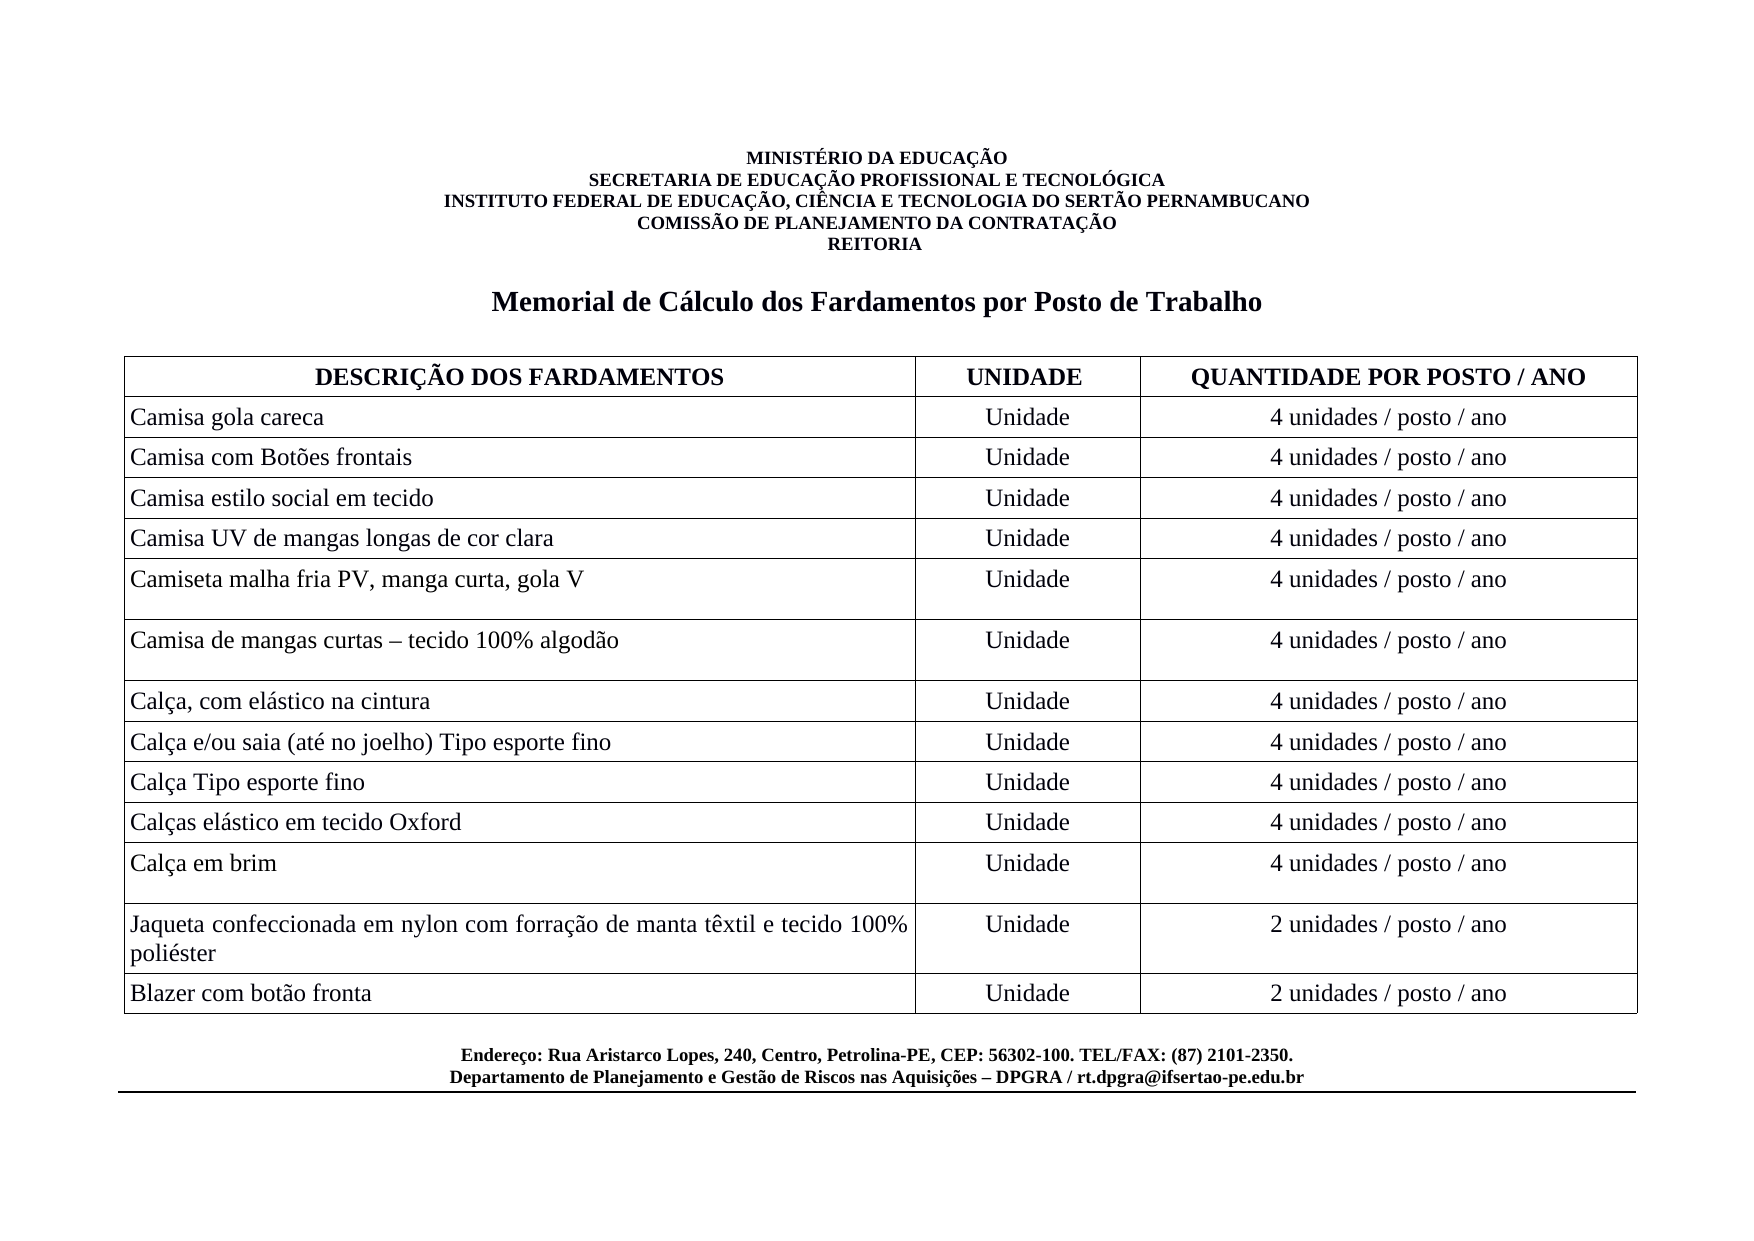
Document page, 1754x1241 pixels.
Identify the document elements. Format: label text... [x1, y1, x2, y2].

table_cell 4 unidades / posto / ano [1141, 762, 1637, 802]
table_cell Unidade [916, 620, 1140, 680]
table_header DESCRIÇÃO DOS FARDAMENTOS [125, 357, 915, 396]
table_cell Blazer com botão fronta [125, 974, 915, 1013]
table_cell Calça Tipo esporte fino [125, 762, 915, 802]
table_cell 4 unidades / posto / ano [1141, 722, 1637, 761]
table_cell 4 unidades / posto / ano [1141, 478, 1637, 517]
table_cell 4 unidades / posto / ano [1141, 519, 1637, 558]
table_cell 2 unidades / posto / ano [1141, 904, 1637, 972]
table_cell Unidade [916, 519, 1140, 558]
table_cell Calça em brim [125, 843, 915, 903]
table_cell Unidade [916, 397, 1140, 437]
table_cell 4 unidades / posto / ano [1141, 397, 1637, 437]
table_cell Unidade [916, 904, 1140, 972]
table_cell 4 unidades / posto / ano [1141, 843, 1637, 903]
table_cell Camisa UV de mangas longas de cor clara [125, 519, 915, 558]
table_cell 4 unidades / posto / ano [1141, 803, 1637, 842]
table_cell Camisa gola careca [125, 397, 915, 437]
table_cell Unidade [916, 722, 1140, 761]
text Memorial de Cálculo dos Fardamentos por Posto de Trabalho [118, 284, 1636, 318]
table_cell 4 unidades / posto / ano [1141, 559, 1637, 619]
table_cell Unidade [916, 803, 1140, 842]
table_cell Calça e/ou saia (até no joelho) Tipo esporte fino [125, 722, 915, 761]
table_cell Jaqueta confeccionada em nylon com forração de manta têxtil e tecido 100% poliéster [125, 904, 915, 972]
table_cell Camiseta malha fria PV, manga curta, gola V [125, 559, 915, 619]
table_header QUANTIDADE POR POSTO / ANO [1141, 357, 1637, 396]
table_cell Unidade [916, 974, 1140, 1013]
table_cell 4 unidades / posto / ano [1141, 620, 1637, 680]
table_cell Unidade [916, 438, 1140, 477]
table_cell Unidade [916, 762, 1140, 802]
table_cell 4 unidades / posto / ano [1141, 681, 1637, 721]
table_cell 2 unidades / posto / ano [1141, 974, 1637, 1013]
table_cell Unidade [916, 559, 1140, 619]
table_cell Unidade [916, 478, 1140, 517]
table_cell Camisa com Botões frontais [125, 438, 915, 477]
table_cell Unidade [916, 681, 1140, 721]
table_cell 4 unidades / posto / ano [1141, 438, 1637, 477]
table_cell Calça, com elástico na cintura [125, 681, 915, 721]
table_cell Unidade [916, 843, 1140, 903]
table_cell Camisa estilo social em tecido [125, 478, 915, 517]
table_cell Camisa de mangas curtas – tecido 100% algodão [125, 620, 915, 680]
table_cell Calças elástico em tecido Oxford [125, 803, 915, 842]
table_header UNIDADE [916, 357, 1140, 396]
